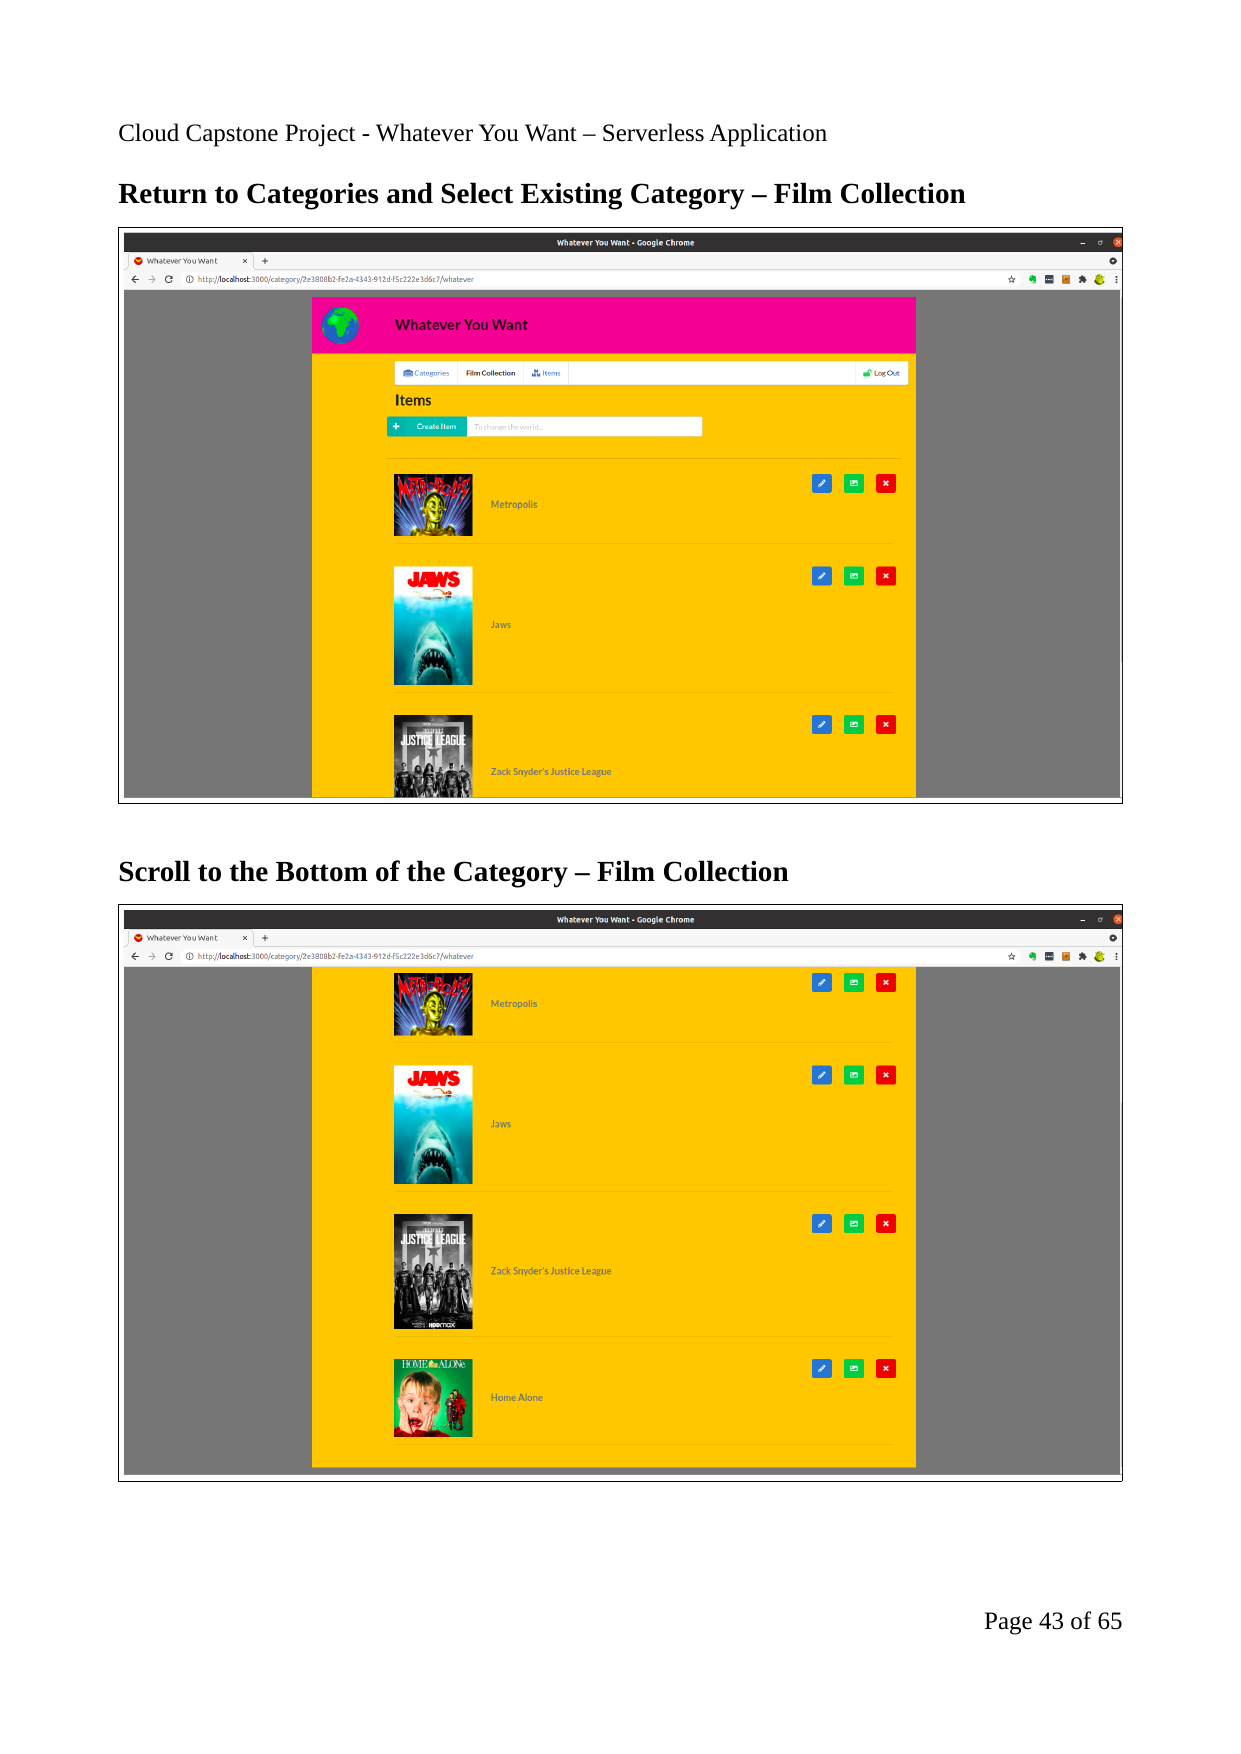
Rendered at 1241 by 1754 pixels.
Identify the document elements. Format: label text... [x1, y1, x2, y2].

subtitle Scroll to the Bottom of the Category – Film Collection [118, 854, 1122, 887]
picture [123, 232, 1123, 798]
subtitle Return to Categories and Select Existing Category – Film Collection [118, 176, 1122, 210]
table_header [119, 905, 1122, 1481]
table_header [119, 228, 1122, 803]
picture [123, 910, 1123, 1475]
